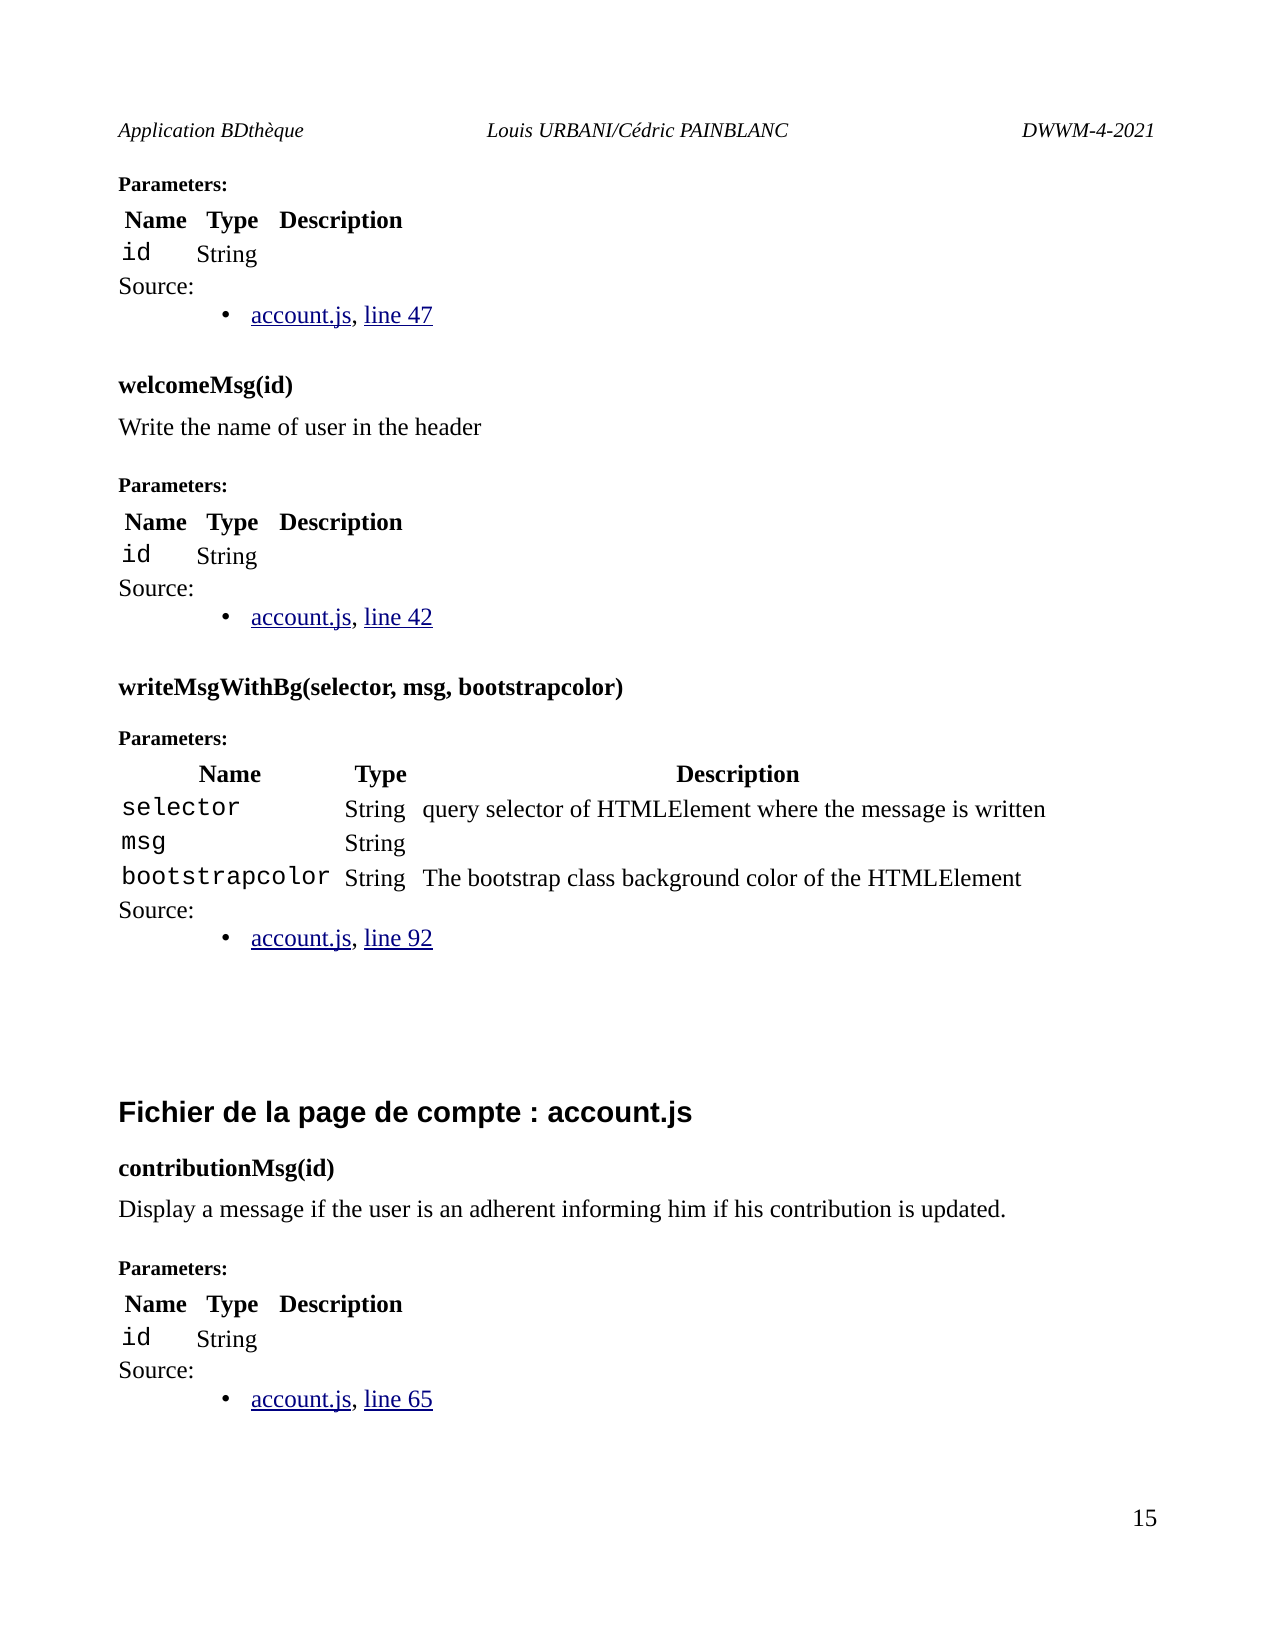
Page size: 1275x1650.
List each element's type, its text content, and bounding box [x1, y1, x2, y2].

table_header Description [420, 756, 1056, 791]
table_cell id [118, 237, 193, 271]
table_cell bootstrapcolor [118, 860, 341, 895]
table_cell The bootstrap class background color of the HTMLElement [420, 860, 1056, 895]
table_header Name [118, 504, 193, 538]
table_cell [271, 1321, 411, 1356]
table_cell query selector of HTMLElement where the message is written [420, 791, 1056, 826]
text Display a message if the user is an adherent informing him if his contribution is updated. [118, 1194, 1157, 1223]
list account.js, line 65 [221, 1384, 1157, 1413]
subtitle welcomeMsg(id) [118, 371, 1157, 399]
subtitle Source: [118, 573, 1157, 602]
table_header Description [271, 202, 411, 237]
table_cell id [118, 1321, 193, 1356]
table_cell id [118, 538, 193, 573]
table_cell [420, 826, 1056, 860]
table_cell String [341, 860, 419, 895]
list account.js, line 92 [221, 923, 1157, 952]
table_header Name [118, 202, 193, 237]
table_header Type [193, 504, 271, 538]
table_header Description [271, 1286, 411, 1321]
table_cell String [193, 538, 271, 573]
subtitle Source: [118, 895, 1157, 923]
table_cell [271, 538, 411, 573]
table_cell String [193, 237, 271, 271]
subtitle Parameters: [118, 1256, 1157, 1280]
table_cell msg [118, 826, 341, 860]
table_cell String [341, 826, 419, 860]
table_header Description [271, 504, 411, 538]
subtitle contributionMsg(id) [118, 1153, 1157, 1182]
table_header Type [341, 756, 419, 791]
subtitle Fichier de la page de compte : account.js [118, 1094, 1157, 1128]
list account.js, line 47 [221, 300, 1157, 329]
subtitle Parameters: [118, 473, 1157, 497]
table_cell [271, 237, 411, 271]
list account.js, line 42 [221, 602, 1157, 630]
subtitle Source: [118, 271, 1157, 300]
table_cell String [341, 791, 419, 826]
table_cell String [193, 1321, 271, 1356]
table_cell selector [118, 791, 341, 826]
table_header Type [193, 1286, 271, 1321]
subtitle Source: [118, 1356, 1157, 1384]
table_header Type [193, 202, 271, 237]
table_header Name [118, 1286, 193, 1321]
table_header Name [118, 756, 341, 791]
subtitle writeMsgWithBg(selector, msg, bootstrapcolor) [118, 672, 1157, 701]
subtitle Parameters: [118, 172, 1157, 196]
text Write the name of user in the header [118, 412, 1157, 441]
subtitle Parameters: [118, 726, 1157, 750]
